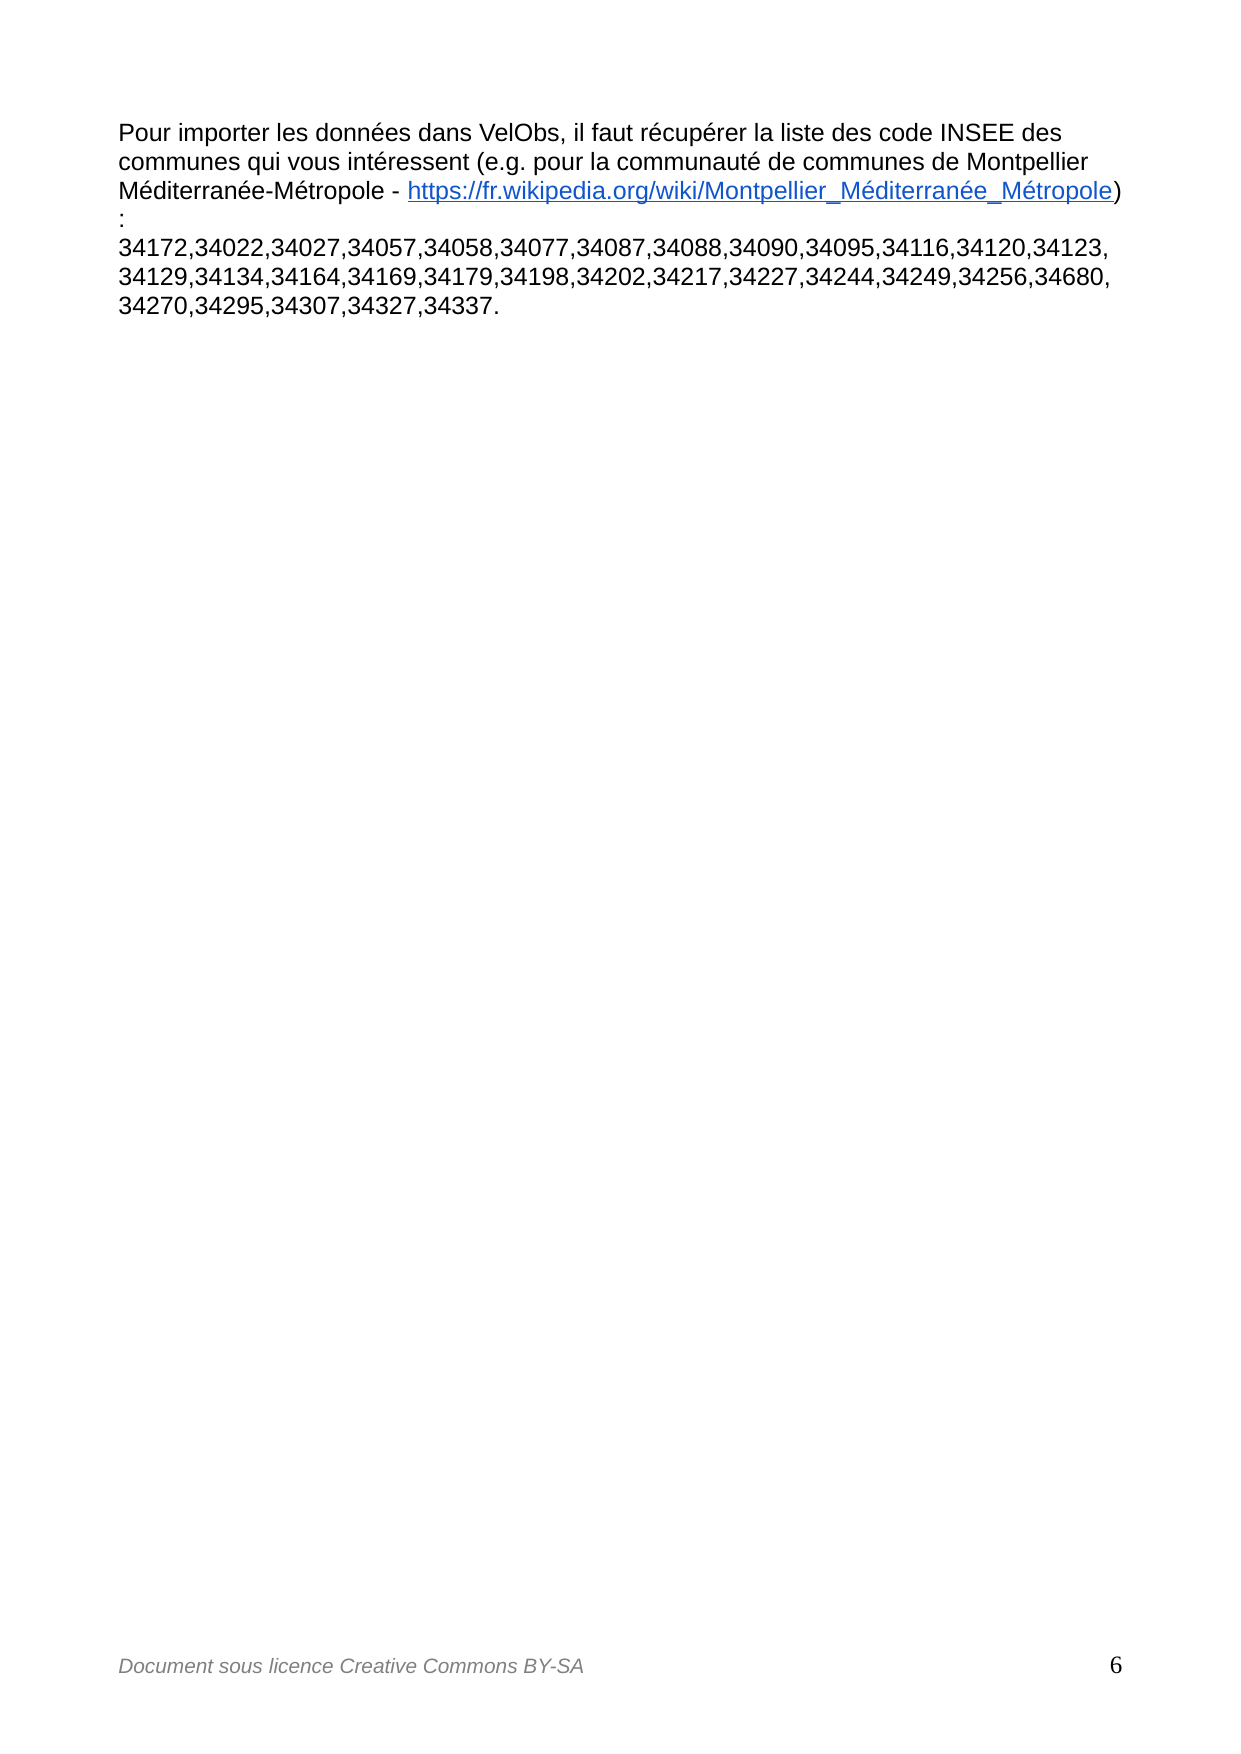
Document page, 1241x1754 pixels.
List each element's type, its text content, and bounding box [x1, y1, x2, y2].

text Pour importer les données dans VelObs, il faut récupérer la liste des code INSEE des communes qui vous intéressent (e.g. pour la communauté de communes de Montpellier Méditerranée-Métropole - https://fr.wikipedia.org/wiki/Montpellier_Méditerranée_Métropole) : 34172,34022,34027,34057,34058,34077,34087,34088,34090,34095,34116,34120,34123,34129,34134,34164,34169,34179,34198,34202,34217,34227,34244,34249,34256,34680,34270,34295,34307,34327,34337. [118, 118, 1122, 319]
